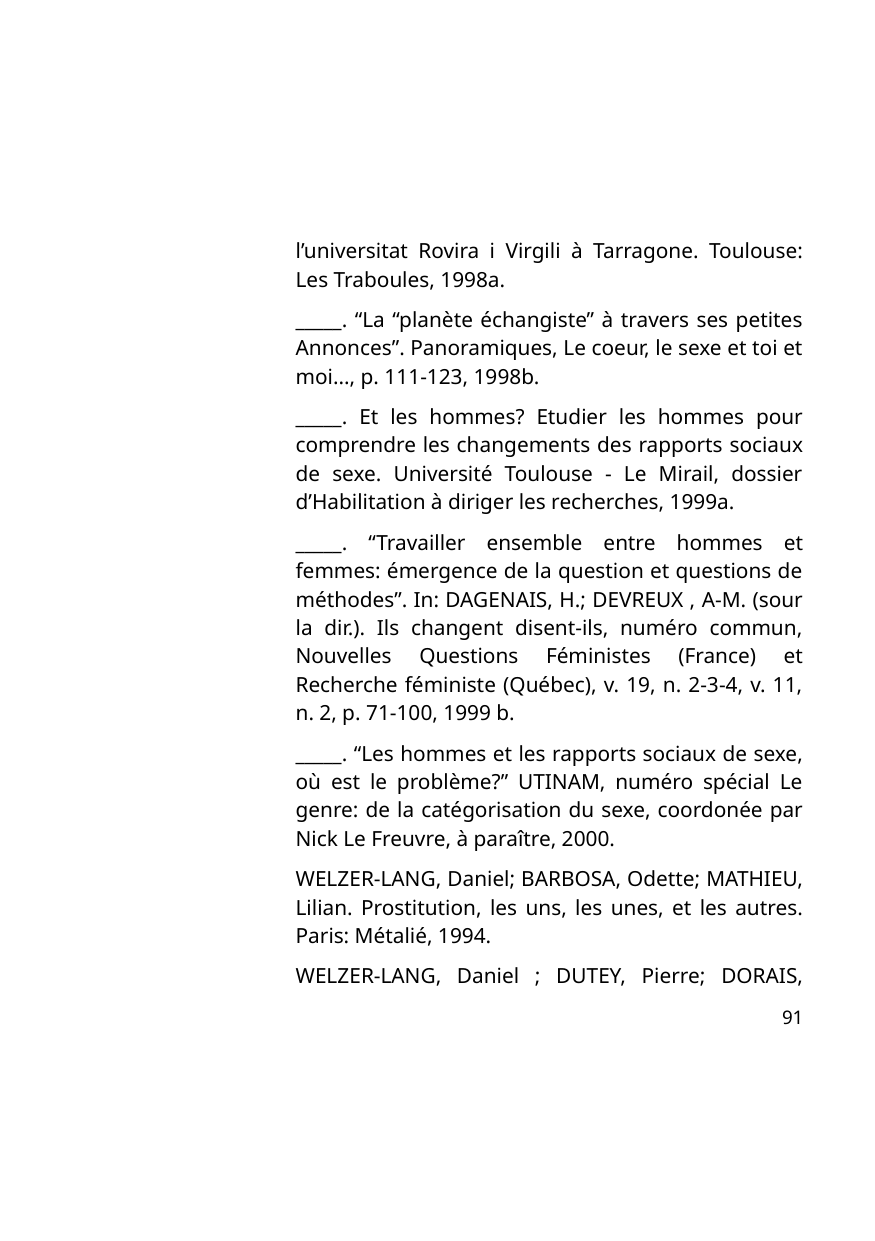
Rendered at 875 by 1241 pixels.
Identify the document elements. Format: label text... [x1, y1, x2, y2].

text _____. “Travailler ensemble entre hommes et femmes: émergence de la question et questions de méthodes”. In: DAGENAIS, H.; DEVREUX , A-M. (sour la dir.). Ils changent disent-ils, numéro commun, Nouvelles Questions Féministes (France) et Recherche féministe (Québec), v. 19, n. 2-3-4, v. 11, n. 2, p. 71-100, 1999 b. [295, 528, 803, 727]
text _____. Et les hommes? Etudier les hommes pour comprendre les changements des rapports sociaux de sexe. Université Toulouse - Le Mirail, dossier d’Habilitation à diriger les recherches, 1999a. [295, 402, 803, 516]
text _____. “La “planète échangiste” à travers ses petites Annonces”. Panoramiques, Le coeur, le sexe et toi et moi..., p. 111-123, 1998b. [295, 305, 803, 390]
text _____. “Les hommes et les rapports sociaux de sexe, où est le problème?” UTINAM, numéro spécial Le genre: de la catégorisation du sexe, coordonée par Nick Le Freuvre, à paraître, 2000. [295, 739, 803, 852]
text WELZER-LANG, Daniel ; DUTEY, Pierre; DORAIS, [295, 962, 803, 990]
text l’universitat Rovira i Virgili à Tarragone. Toulouse: Les Traboules, 1998a. [295, 236, 803, 293]
text WELZER-LANG, Daniel; BARBOSA, Odette; MATHIEU, Lilian. Prostitution, les uns, les unes, et les autres. Paris: Métalié, 1994. [295, 864, 803, 950]
